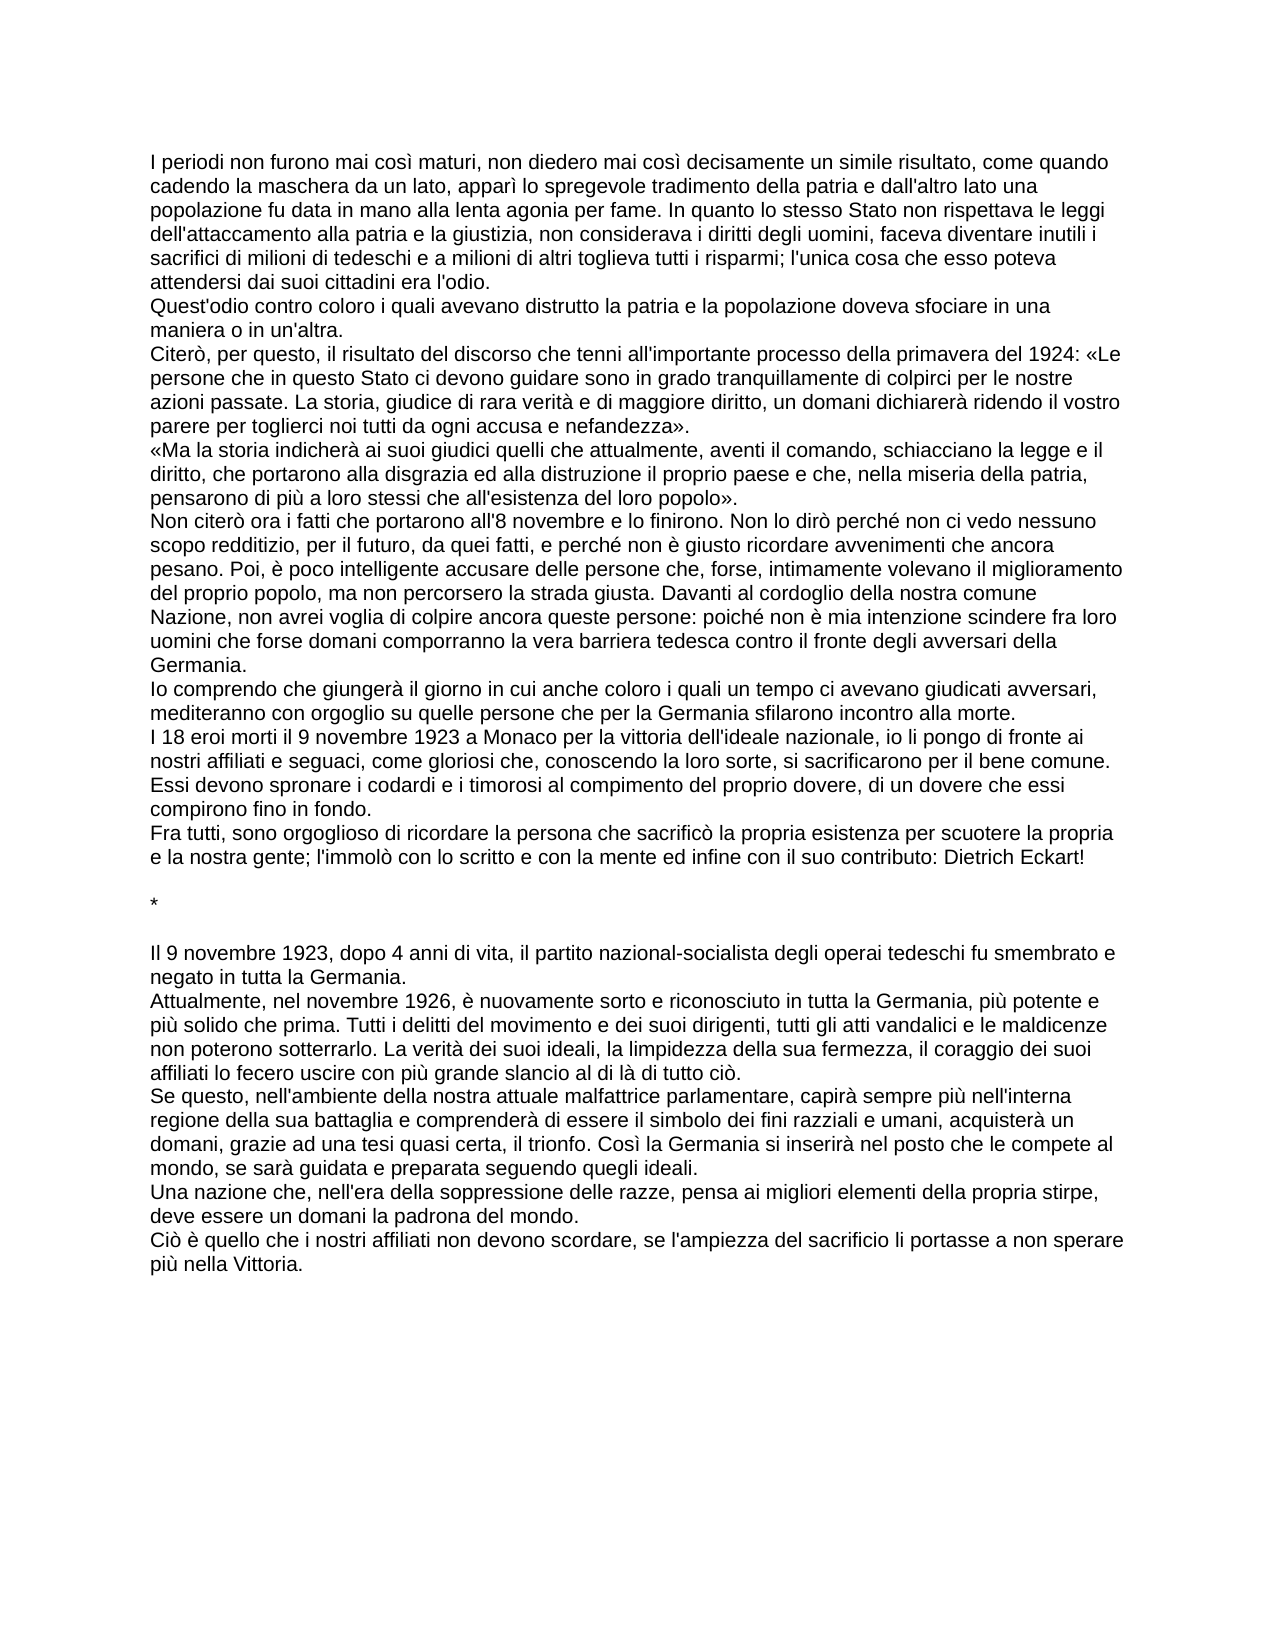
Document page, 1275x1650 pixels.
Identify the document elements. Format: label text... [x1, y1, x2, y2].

text Non citerò ora i fatti che portarono all'8 novembre e lo finirono. Non lo dirò perché non ci vedo nessuno scopo redditizio, per il futuro, da quei fatti, e perché non è giusto ricordare avvenimenti che ancora pesano. Poi, è poco intelligente accusare delle persone che, forse, intimamente volevano il miglioramento del proprio popolo, ma non percorsero la strada giusta. Davanti al cordoglio della nostra comune Nazione, non avrei voglia di colpire ancora queste persone: poiché non è mia intenzione scindere fra loro uomini che forse domani comporranno la vera barriera tedesca contro il fronte degli avversari della Germania. [150, 509, 1125, 677]
text «Ma la storia indicherà ai suoi giudici quelli che attualmente, aventi il comando, schiacciano la legge e il diritto, che portarono alla disgrazia ed alla distruzione il proprio paese e che, nella miseria della patria, pensarono di più a loro stessi che all'esistenza del loro popolo». [150, 437, 1125, 509]
text Io comprendo che giungerà il giorno in cui anche coloro i quali un tempo ci avevano giudicati avversari, mediteranno con orgoglio su quelle persone che per la Germania sfilarono incontro alla morte. [150, 677, 1125, 725]
text I periodi non furono mai così maturi, non diedero mai così decisamente un simile risultato, come quando cadendo la maschera da un lato, apparì lo spregevole tradimento della patria e dall'altro lato una popolazione fu data in mano alla lenta agonia per fame. In quanto lo stesso Stato non rispettava le leggi dell'attaccamento alla patria e la giustizia, non considerava i diritti degli uomini, faceva diventare inutili i sacrifici di milioni di tedeschi e a milioni di altri toglieva tutti i risparmi; l'unica cosa che esso poteva attendersi dai suoi cittadini era l'odio. [150, 150, 1125, 294]
text * [150, 893, 1125, 917]
text Attualmente, nel novembre 1926, è nuovamente sorto e riconosciuto in tutta la Germania, più potente e più solido che prima. Tutti i delitti del movimento e dei suoi dirigenti, tutti gli atti vandalici e le maldicenze non poterono sotterrarlo. La verità dei suoi ideali, la limpidezza della sua fermezza, il coraggio dei suoi affiliati lo fecero uscire con più grande slancio al di là di tutto ciò. [150, 988, 1125, 1084]
text Se questo, nell'ambiente della nostra attuale malfattrice parlamentare, capirà sempre più nell'interna regione della sua battaglia e comprenderà di essere il simbolo dei fini razziali e umani, acquisterà un domani, grazie ad una tesi quasi certa, il trionfo. Così la Germania si inserirà nel posto che le compete al mondo, se sarà guidata e preparata seguendo quegli ideali. [150, 1084, 1125, 1180]
text Citerò, per questo, il risultato del discorso che tenni all'importante processo della primavera del 1924: «Le persone che in questo Stato ci devono guidare sono in grado tranquillamente di colpirci per le nostre azioni passate. La storia, giudice di rara verità e di maggiore diritto, un domani dichiarerà ridendo il vostro parere per toglierci noi tutti da ogni accusa e nefandezza». [150, 342, 1125, 437]
text Il 9 novembre 1923, dopo 4 anni di vita, il partito nazional-socialista degli operai tedeschi fu smembrato e negato in tutta la Germania. [150, 941, 1125, 988]
text Ciò è quello che i nostri affiliati non devono scordare, se l'ampiezza del sacrificio li portasse a non sperare più nella Vittoria. [150, 1228, 1125, 1276]
text Fra tutti, sono orgoglioso di ricordare la persona che sacrificò la propria esistenza per scuotere la propria e la nostra gente; l'immolò con lo scritto e con la mente ed infine con il suo contributo: Dietrich Eckart! [150, 821, 1125, 869]
text Una nazione che, nell'era della soppressione delle razze, pensa ai migliori elementi della propria stirpe, deve essere un domani la padrona del mondo. [150, 1180, 1125, 1228]
text I 18 eroi morti il 9 novembre 1923 a Monaco per la vittoria dell'ideale nazionale, io li pongo di fronte ai nostri affiliati e seguaci, come gloriosi che, conoscendo la loro sorte, si sacrificarono per il bene comune. Essi devono spronare i codardi e i timorosi al compimento del proprio dovere, di un dovere che essi compirono fino in fondo. [150, 725, 1125, 821]
text Quest'odio contro coloro i quali avevano distrutto la patria e la popolazione doveva sfociare in una maniera o in un'altra. [150, 294, 1125, 342]
